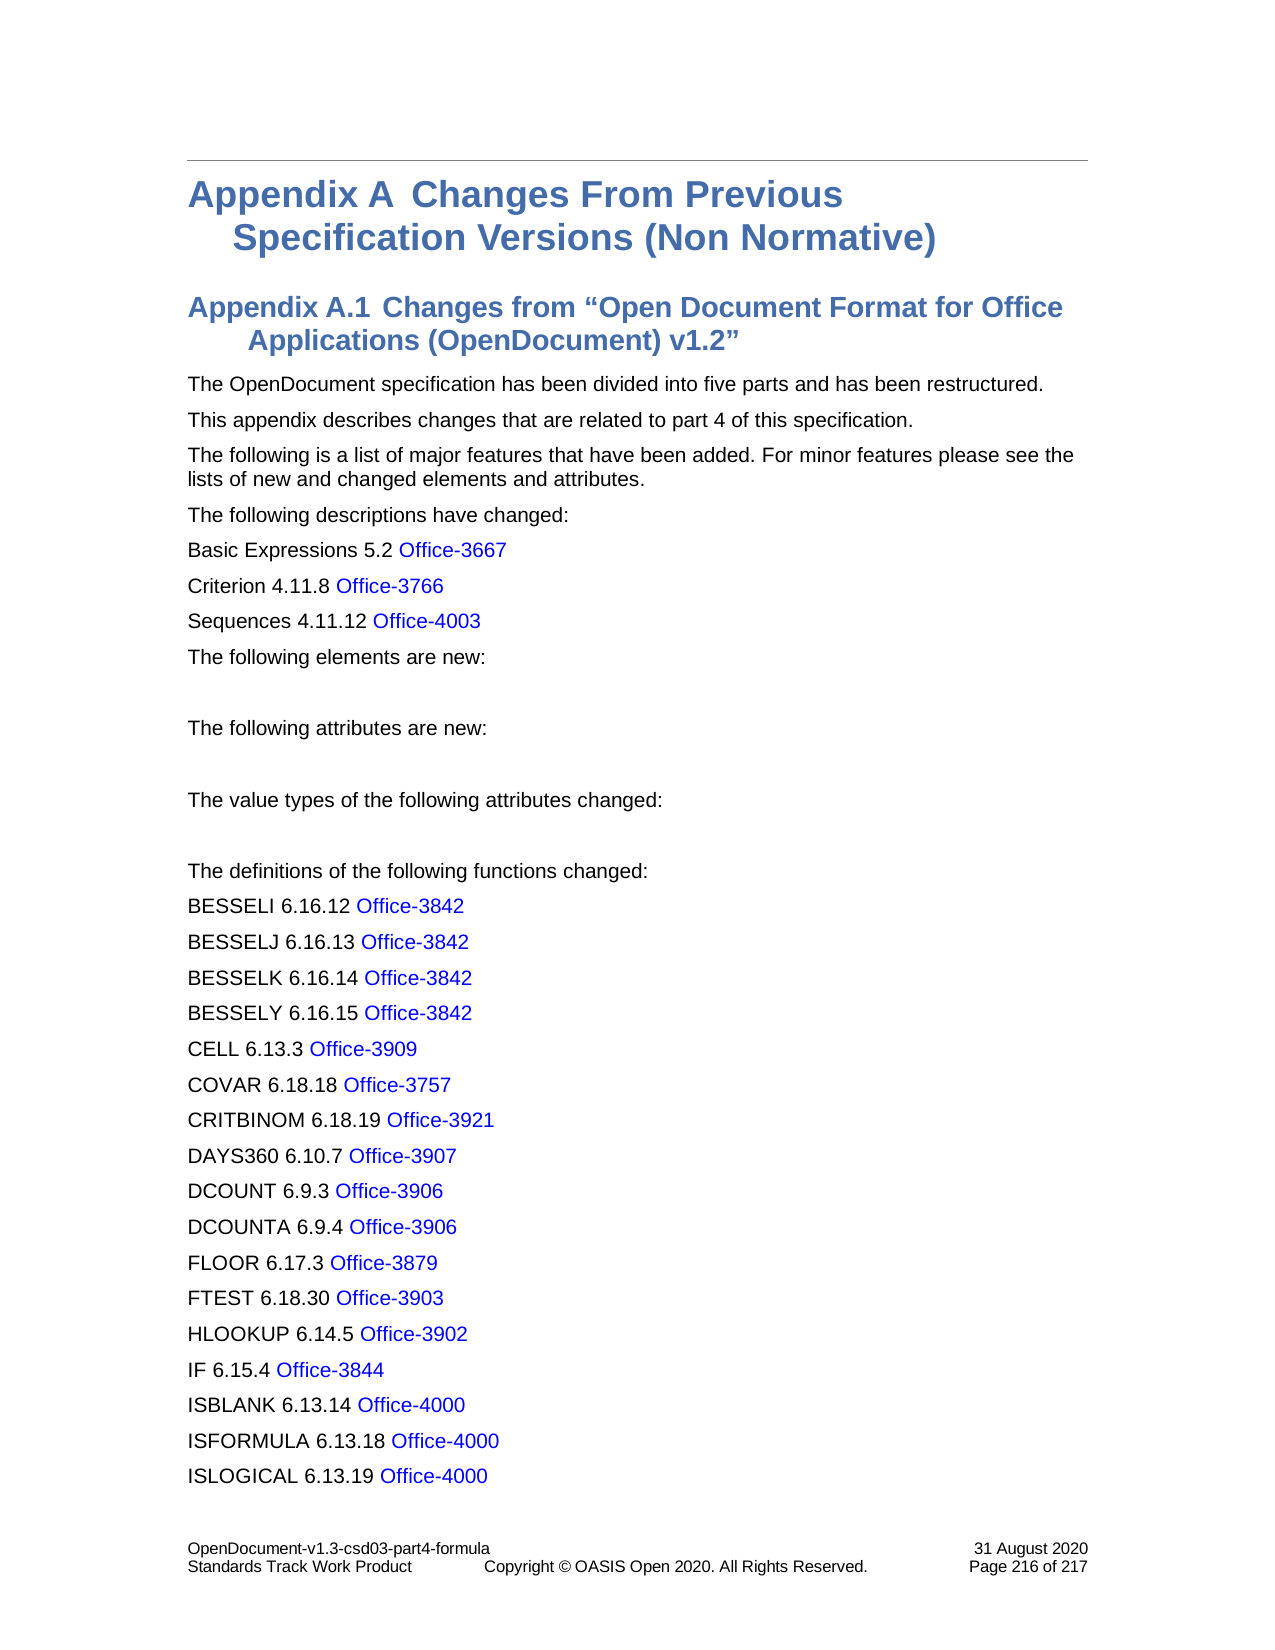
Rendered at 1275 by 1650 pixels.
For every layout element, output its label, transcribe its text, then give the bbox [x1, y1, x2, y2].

text DAYS360 6.10.7 Office-3907 [187, 1144, 1088, 1168]
text ISBLANK 6.13.14 Office-4000 [187, 1394, 1088, 1417]
text ISLOGICAL 6.13.19 Office-4000 [187, 1465, 1088, 1488]
text This appendix describes changes that are related to part 4 of this specification. [187, 408, 1088, 432]
text The value types of the following attributes changed: [187, 788, 1088, 812]
text Basic Expressions 5.2 Office-3667 [187, 539, 1088, 562]
text The following is a list of major features that have been added. For minor features please see the lists of new and changed elements and attributes. [187, 444, 1088, 491]
text The following attributes are new: [187, 717, 1088, 740]
text COVAR 6.18.18 Office-3757 [187, 1073, 1088, 1097]
text CELL 6.13.3 Office-3909 [187, 1037, 1088, 1061]
text The OpenDocument specification has been divided into five parts and has been restructured. [187, 373, 1088, 396]
text BESSELY 6.16.15 Office-3842 [187, 1002, 1088, 1025]
text The definitions of the following functions changed: [187, 859, 1088, 883]
text The following descriptions have changed: [187, 503, 1088, 527]
text BESSELI 6.16.12 Office-3842 [187, 895, 1088, 918]
text DCOUNTA 6.9.4 Office-3906 [187, 1216, 1088, 1239]
text FTEST 6.18.30 Office-3903 [187, 1287, 1088, 1310]
text IF 6.15.4 Office-3844 [187, 1358, 1088, 1382]
text CRITBINOM 6.18.19 Office-3921 [187, 1109, 1088, 1132]
text The following elements are new: [187, 646, 1088, 669]
subtitle Changes from “Open Document Format for Office Applications (OpenDocument) v1.2” [187, 279, 1088, 356]
subtitle Changes From Previous Specification Versions (Non Normative) [187, 161, 1088, 258]
text Criterion 4.11.8 Office-3766 [187, 574, 1088, 598]
text BESSELK 6.16.14 Office-3842 [187, 966, 1088, 990]
text ISFORMULA 6.13.18 Office-4000 [187, 1429, 1088, 1453]
text BESSELJ 6.16.13 Office-3842 [187, 931, 1088, 954]
text DCOUNT 6.9.3 Office-3906 [187, 1180, 1088, 1203]
text Sequences 4.11.12 Office-4003 [187, 610, 1088, 633]
text FLOOR 6.17.3 Office-3879 [187, 1251, 1088, 1275]
text HLOOKUP 6.14.5 Office-3902 [187, 1322, 1088, 1346]
